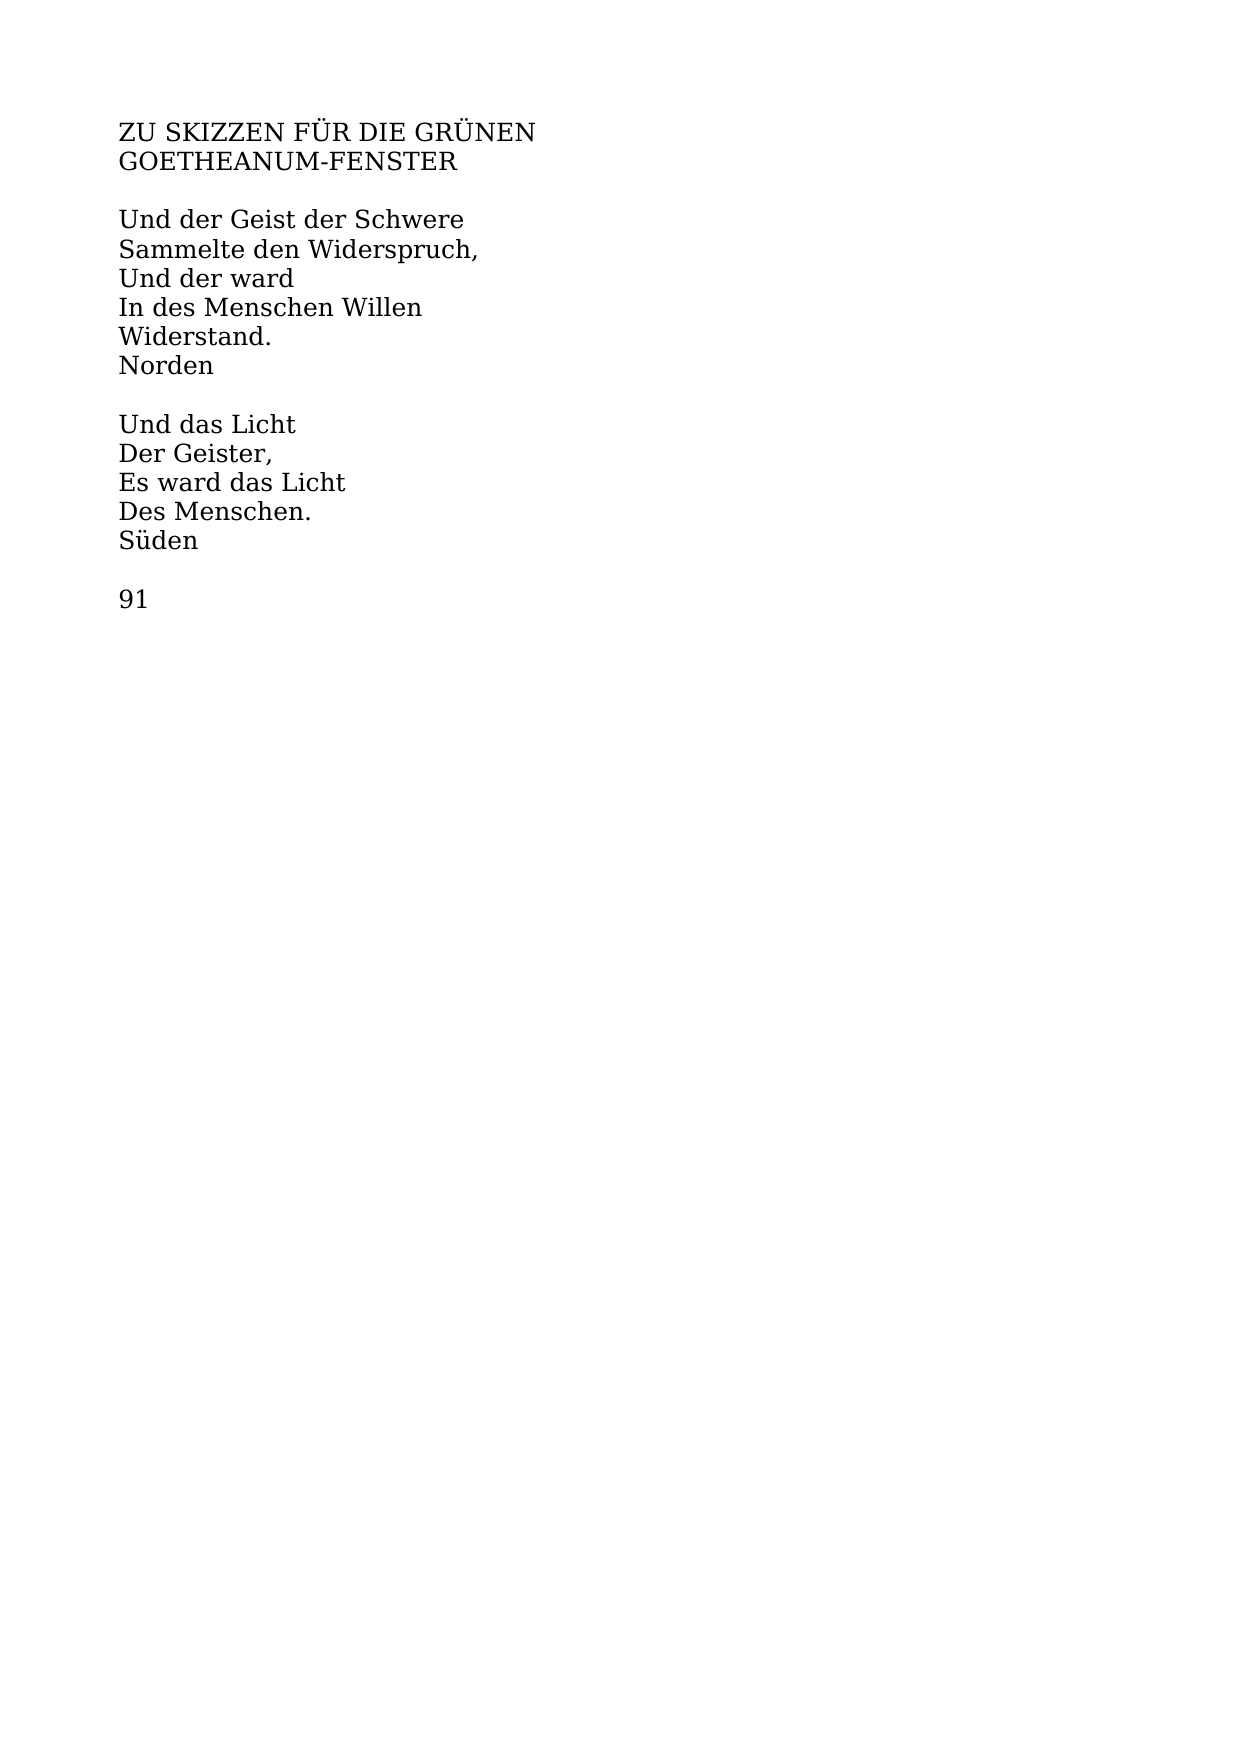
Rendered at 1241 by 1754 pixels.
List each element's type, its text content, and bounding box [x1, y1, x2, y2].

text In des Menschen Willen [118, 293, 1122, 322]
text Und der Geist der Schwere [118, 206, 1122, 235]
text Widerstand. [118, 322, 1122, 351]
text Und der ward [118, 264, 1122, 293]
text GOETHEANUM-FENSTER [118, 147, 1122, 176]
text ZU SKIZZEN FÜR DIE GRÜNEN [118, 118, 1122, 147]
text Des Menschen. [118, 497, 1122, 526]
text Norden [118, 351, 1122, 381]
text Und das Licht [118, 410, 1122, 439]
text Der Geister, [118, 439, 1122, 468]
text Sammelte den Widerspruch, [118, 235, 1122, 264]
text Es ward das Licht [118, 468, 1122, 497]
text Süden [118, 526, 1122, 556]
text 91 [118, 585, 1122, 614]
